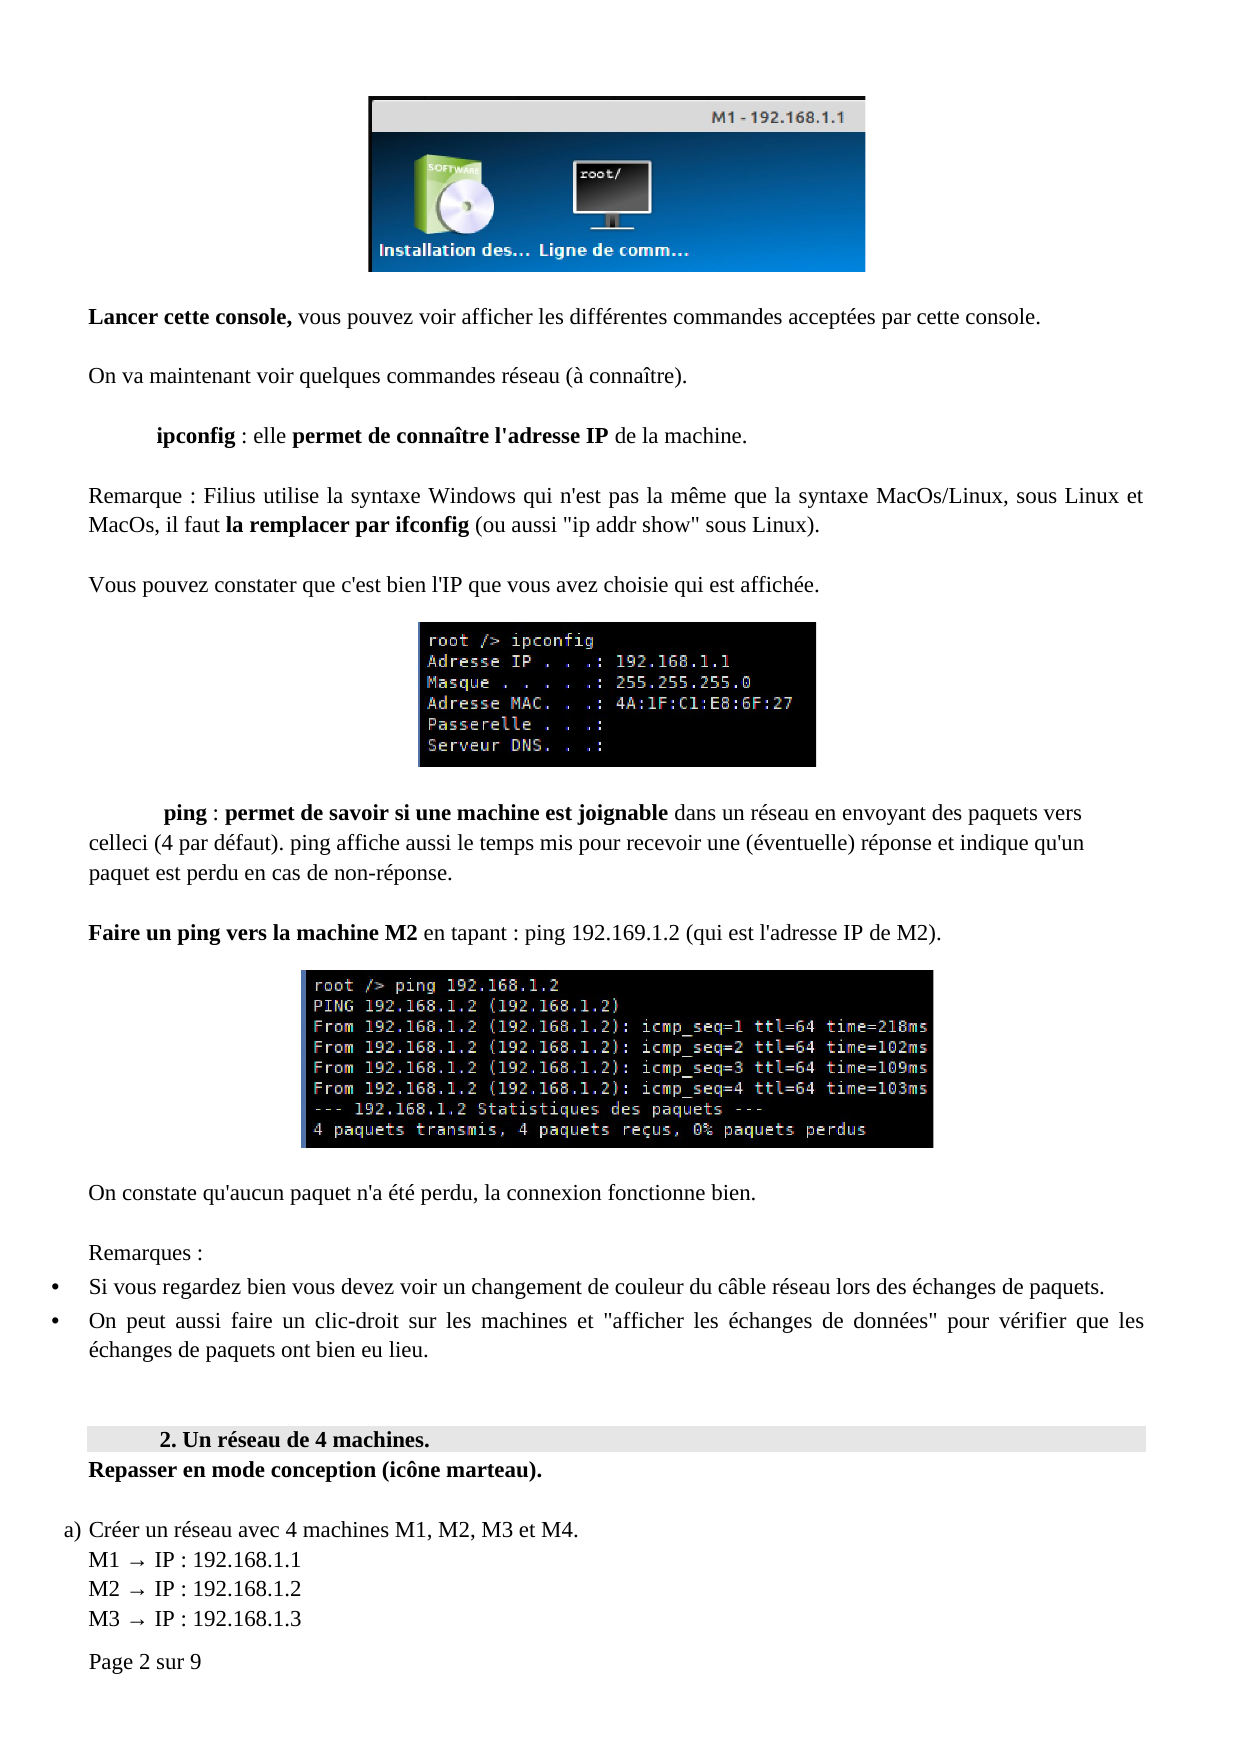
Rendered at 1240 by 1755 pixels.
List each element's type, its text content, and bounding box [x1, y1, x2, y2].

list Créer un réseau avec 4 machines M1, M2, M3 et M4. [63, 1516, 1146, 1542]
text 2. Un réseau de 4 machines. [87, 1426, 1146, 1452]
text On constate qu'aucun paquet n'a été perdu, la connexion fonctionne bien. [88, 1179, 1146, 1206]
text Faire un ping vers la machine M2 en tapant : ping 192.169.1.2 (qui est l'adresse IP de M2). [88, 919, 1146, 946]
text ipconfig : elle permet de connaître l'adresse IP de la machine. [87, 422, 1146, 448]
text On va maintenant voir quelques commandes réseau (à connaître). [88, 363, 1146, 389]
text M3 → IP : 192.168.1.3 [88, 1605, 1146, 1632]
text Remarques : [88, 1239, 1146, 1265]
picture [368, 96, 866, 272]
text ping : permet de savoir si une machine est joignable dans un réseau en envoyant des paquets vers celleci (4 par défaut). ping affiche aussi le temps mis pour recevoir une (éventuelle) réponse et indique qu'un paquet est perdu en cas de non-réponse. [88, 799, 1146, 886]
text Lancer cette console, vous pouvez voir afficher les différentes commandes acceptées par cette console. [88, 303, 1146, 329]
text M2 → IP : 192.168.1.2 [88, 1576, 1146, 1602]
picture [301, 970, 934, 1148]
text Vous pouvez constater que c'est bien l'IP que vous avez choisie qui est affichée. [88, 571, 1146, 597]
list On peut aussi faire un clic-droit sur les machines et "afficher les échanges de données" pour vérifier que les échanges de paquets ont bien eu lieu. [51, 1307, 1146, 1363]
text M1 → IP : 192.168.1.1 [88, 1546, 1146, 1572]
text Remarque : Filius utilise la syntaxe Windows qui n'est pas la même que la syntaxe MacOs/Linux, sous Linux et MacOs, il faut la remplacer par ifconfig (ou aussi "ip addr show" sous Linux). [88, 482, 1146, 538]
list Si vous regardez bien vous devez voir un changement de couleur du câble réseau lors des échanges de paquets. [51, 1273, 1146, 1299]
text Repasser en mode conception (icône marteau). [88, 1456, 1146, 1482]
picture [418, 622, 817, 767]
